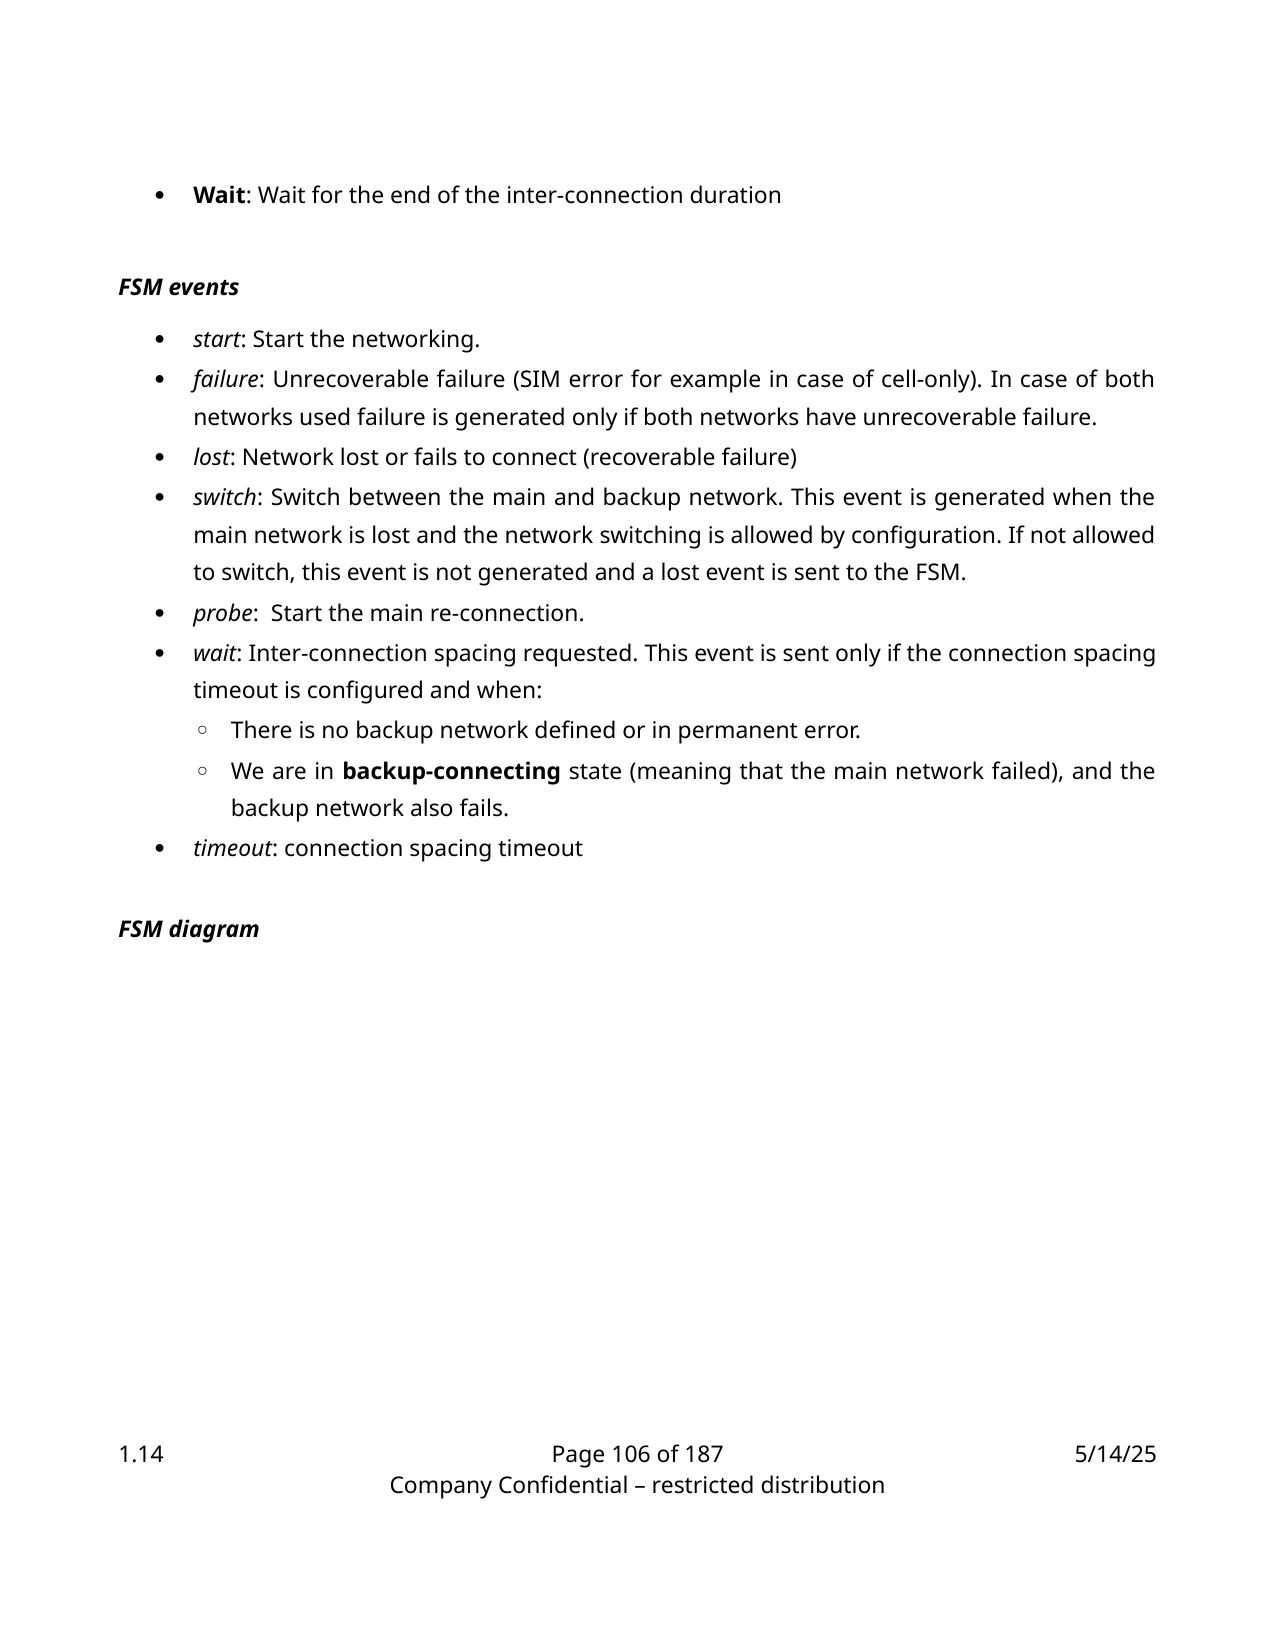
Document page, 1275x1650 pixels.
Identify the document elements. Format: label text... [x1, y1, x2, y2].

list lost: Network lost or fails to connect (recoverable failure) [156, 441, 1157, 472]
list There is no backup network defined or in permanent error. [193, 714, 1157, 746]
list timeout: connection spacing timeout [156, 832, 1157, 863]
list switch: Switch between the main and backup network. This event is generated when the main network is lost and the network switching is allowed by configuration. If not allowed to switch, this event is not generated and a lost event is sent to the FSM. [156, 481, 1157, 587]
text FSM events [118, 271, 1157, 302]
list We are in backup-connecting state (meaning that the main network failed), and the backup network also fails. [193, 754, 1157, 823]
list failure: Unrecoverable failure (SIM error for example in case of cell-only). In case of both networks used failure is generated only if both networks have unrecoverable failure. [156, 363, 1157, 432]
list wait: Inter-connection spacing requested. This event is sent only if the connection spacing timeout is configured and when: [156, 637, 1157, 705]
list Wait: Wait for the end of the inter-connection duration [156, 179, 1157, 210]
text FSM diagram [118, 913, 1157, 944]
list start: Start the networking. [156, 323, 1157, 354]
list probe: Start the main re-connection. [156, 596, 1157, 628]
